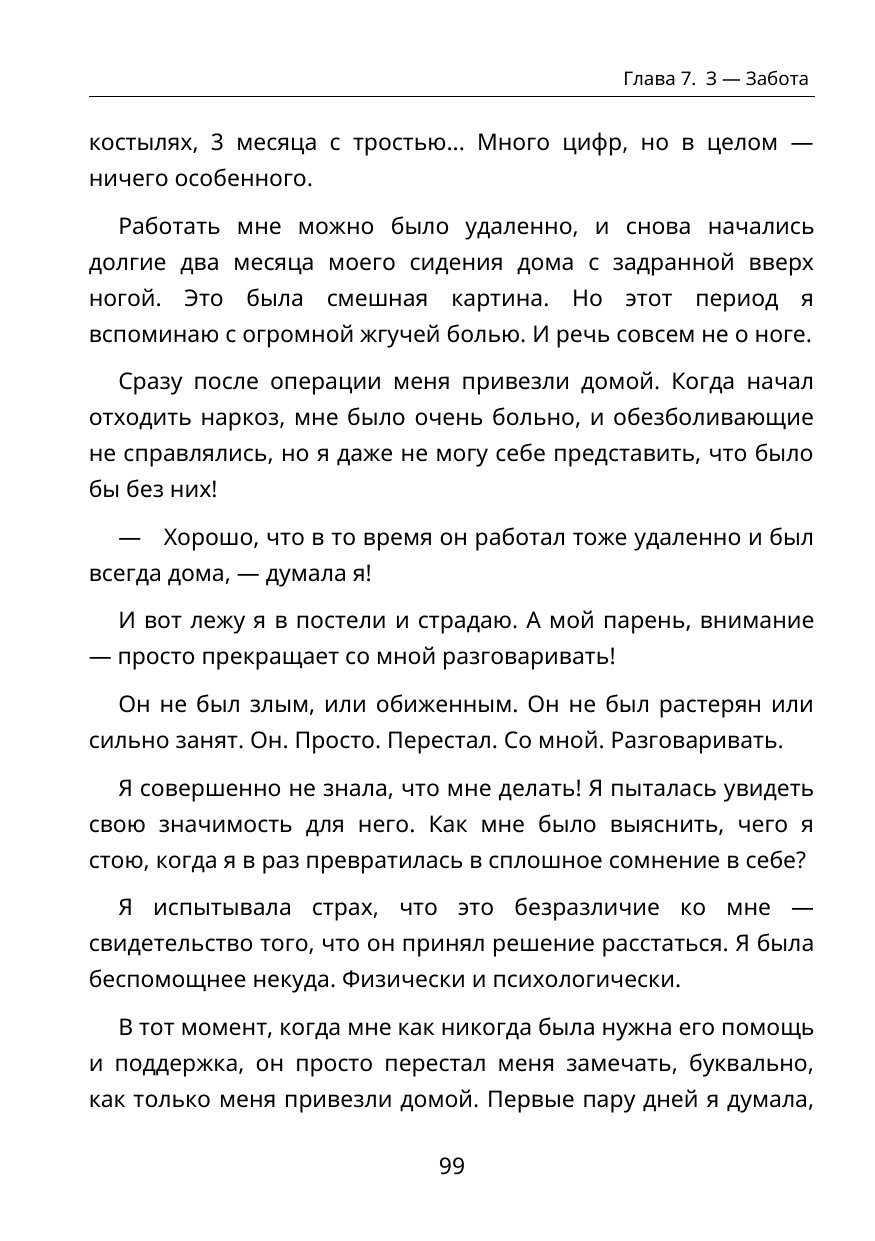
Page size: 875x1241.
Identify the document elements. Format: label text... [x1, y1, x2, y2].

list Хорошо, что в то время он работал тоже удаленно и был всегда дома, — думала я! [88, 521, 815, 588]
text В тот момент, когда мне как никогда была нужна его помощь и поддержка, он просто перестал меня замечать, буквально, как только меня привезли домой. Первые пару дней я думала, [88, 1011, 815, 1114]
text И вот лежу я в постели и страдаю. А мой парень, внимание — просто прекращает со мной разговаривать! [88, 604, 815, 672]
text Я совершенно не знала, что мне делать! Я пыталась увидеть свою значимость для него. Как мне было выяснить, чего я стою, когда я в раз превратилась в сплошное сомнение в себе? [88, 772, 815, 875]
text Я испытывала страх, что это безразличие ко мне — свидетельство того, что он принял решение расстаться. Я была беспомощнее некуда. Физически и психологически. [88, 891, 815, 994]
text Работать мне можно было удаленно, и снова начались долгие два месяца моего сидения дома с задранной вверх ногой. Это была смешная картина. Но этот период я вспоминаю с огромной жгучей болью. И речь совсем не о ноге. [88, 210, 815, 349]
text Он не был злым, или обиженным. Он не был растерян или сильно занят. Он. Просто. Перестал. Со мной. Разговаривать. [88, 688, 815, 755]
text костылях, 3 месяца с тростью... Много цифр, но в целом — ничего особенного. [88, 126, 815, 193]
text Сразу после операции меня привезли домой. Когда начал отходить наркоз, мне было очень больно, и обезболивающие не справлялись, но я даже не могу себе представить, что было бы без них! [88, 365, 815, 504]
